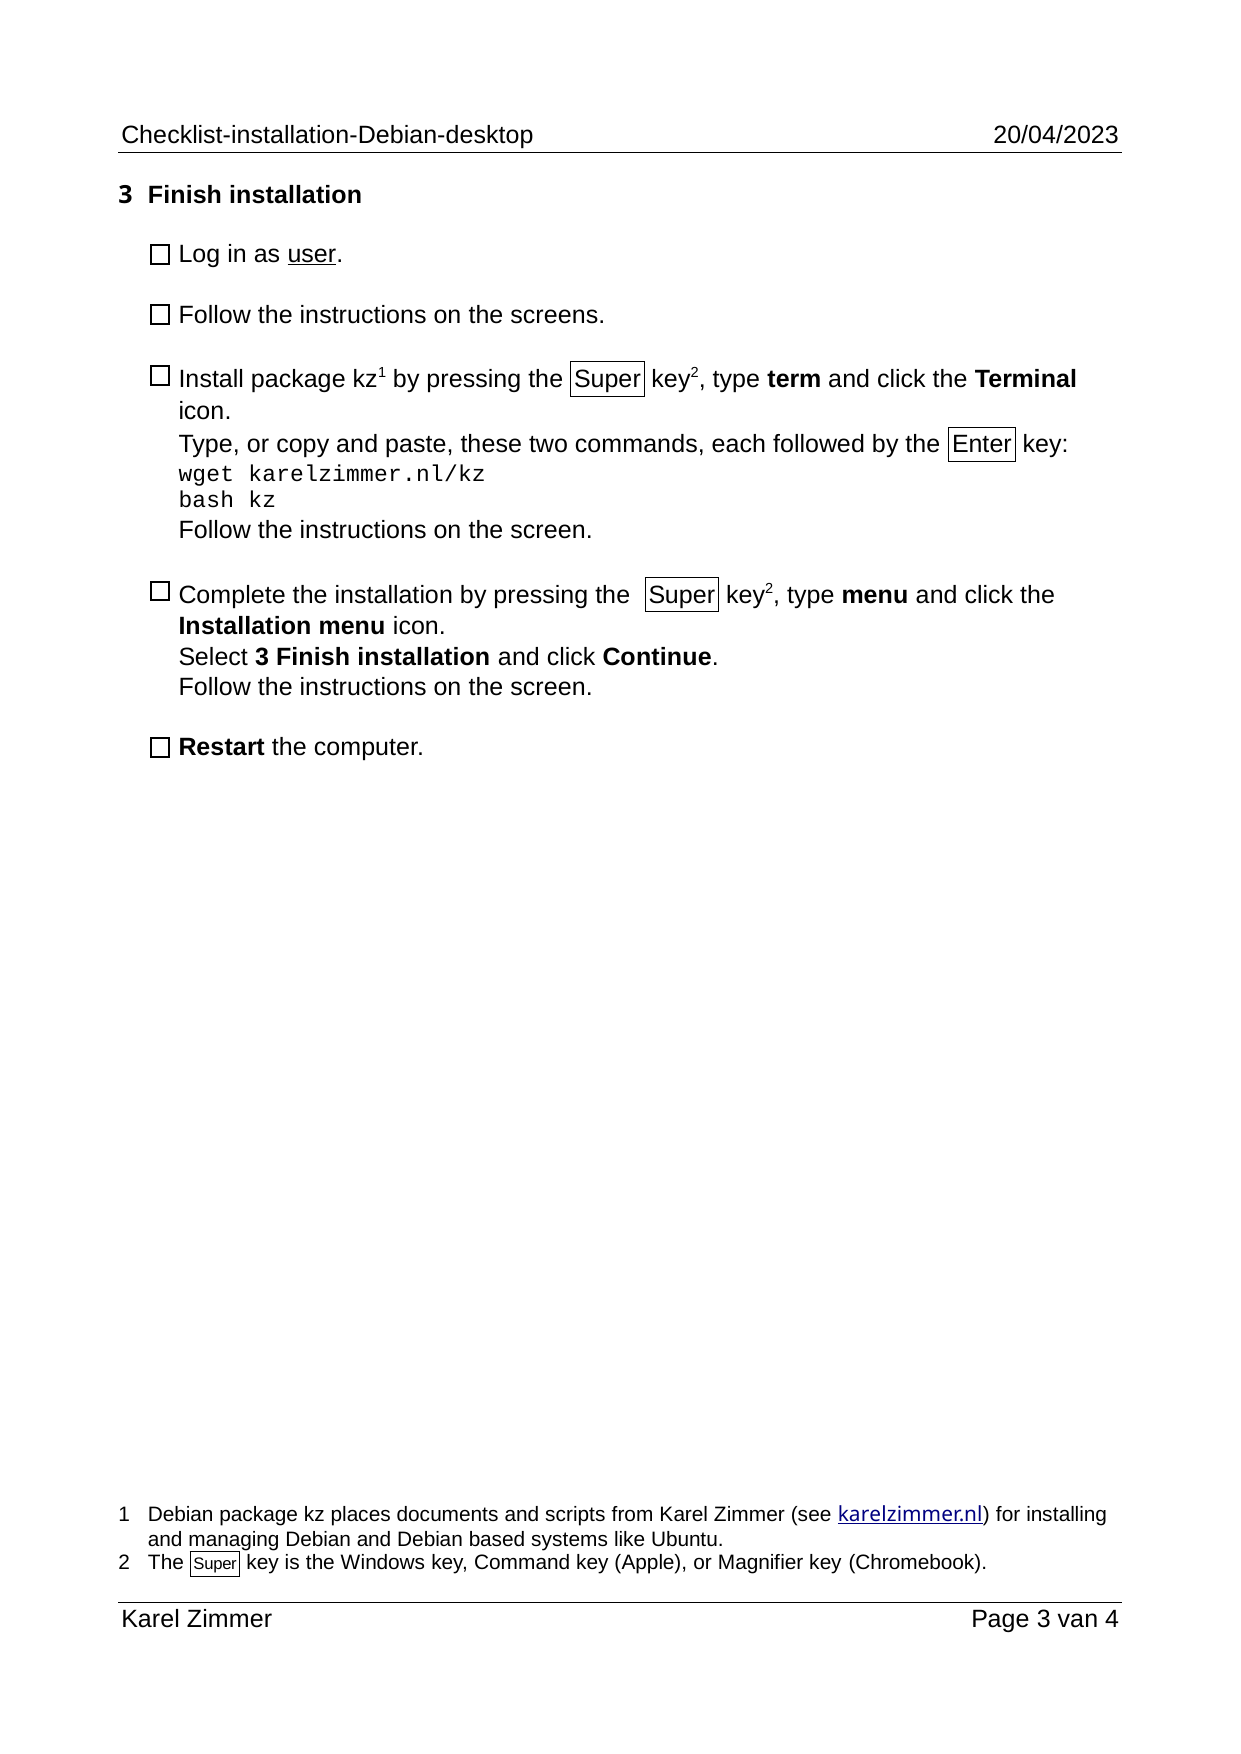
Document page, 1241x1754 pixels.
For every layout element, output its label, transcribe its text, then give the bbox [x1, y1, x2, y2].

table_header [141, 239, 177, 269]
table_cell [177, 546, 1121, 576]
table_cell Type, or copy and paste, these two commands, each followed by the Enter key: wget karelzimmer.nl/kz bash kz [177, 426, 1121, 515]
table_cell [177, 702, 1121, 732]
table_cell [141, 330, 177, 360]
table_cell Follow the instructions on the screen. [177, 515, 1121, 546]
table_cell [141, 641, 177, 672]
table_cell Complete the installation by pressing the Super key2, type menu and click the Installation menu icon. [177, 576, 1121, 641]
table_cell [141, 269, 177, 300]
table_cell Follow the instructions on the screen. [177, 672, 1121, 702]
table_cell Install package kz by pressing the Super key, type term and click the Terminal icon. [177, 360, 1121, 426]
list Finish installation [118, 177, 1122, 211]
table_cell [141, 672, 177, 702]
table_cell [141, 546, 177, 576]
table_cell [141, 732, 177, 762]
table_cell [141, 426, 177, 515]
table_cell [141, 515, 177, 546]
table_cell [177, 330, 1121, 360]
table_cell Follow the instructions on the screens. [177, 300, 1121, 330]
table_cell [177, 269, 1121, 300]
table_cell [141, 360, 177, 426]
table_cell [141, 576, 177, 641]
table_cell [141, 702, 177, 732]
table_cell Select 3 Finish installation and click Continue. [177, 641, 1121, 672]
table_cell [141, 300, 177, 330]
table_cell Restart the computer. [177, 732, 1121, 762]
table_header Log in as USER. [177, 239, 1121, 269]
